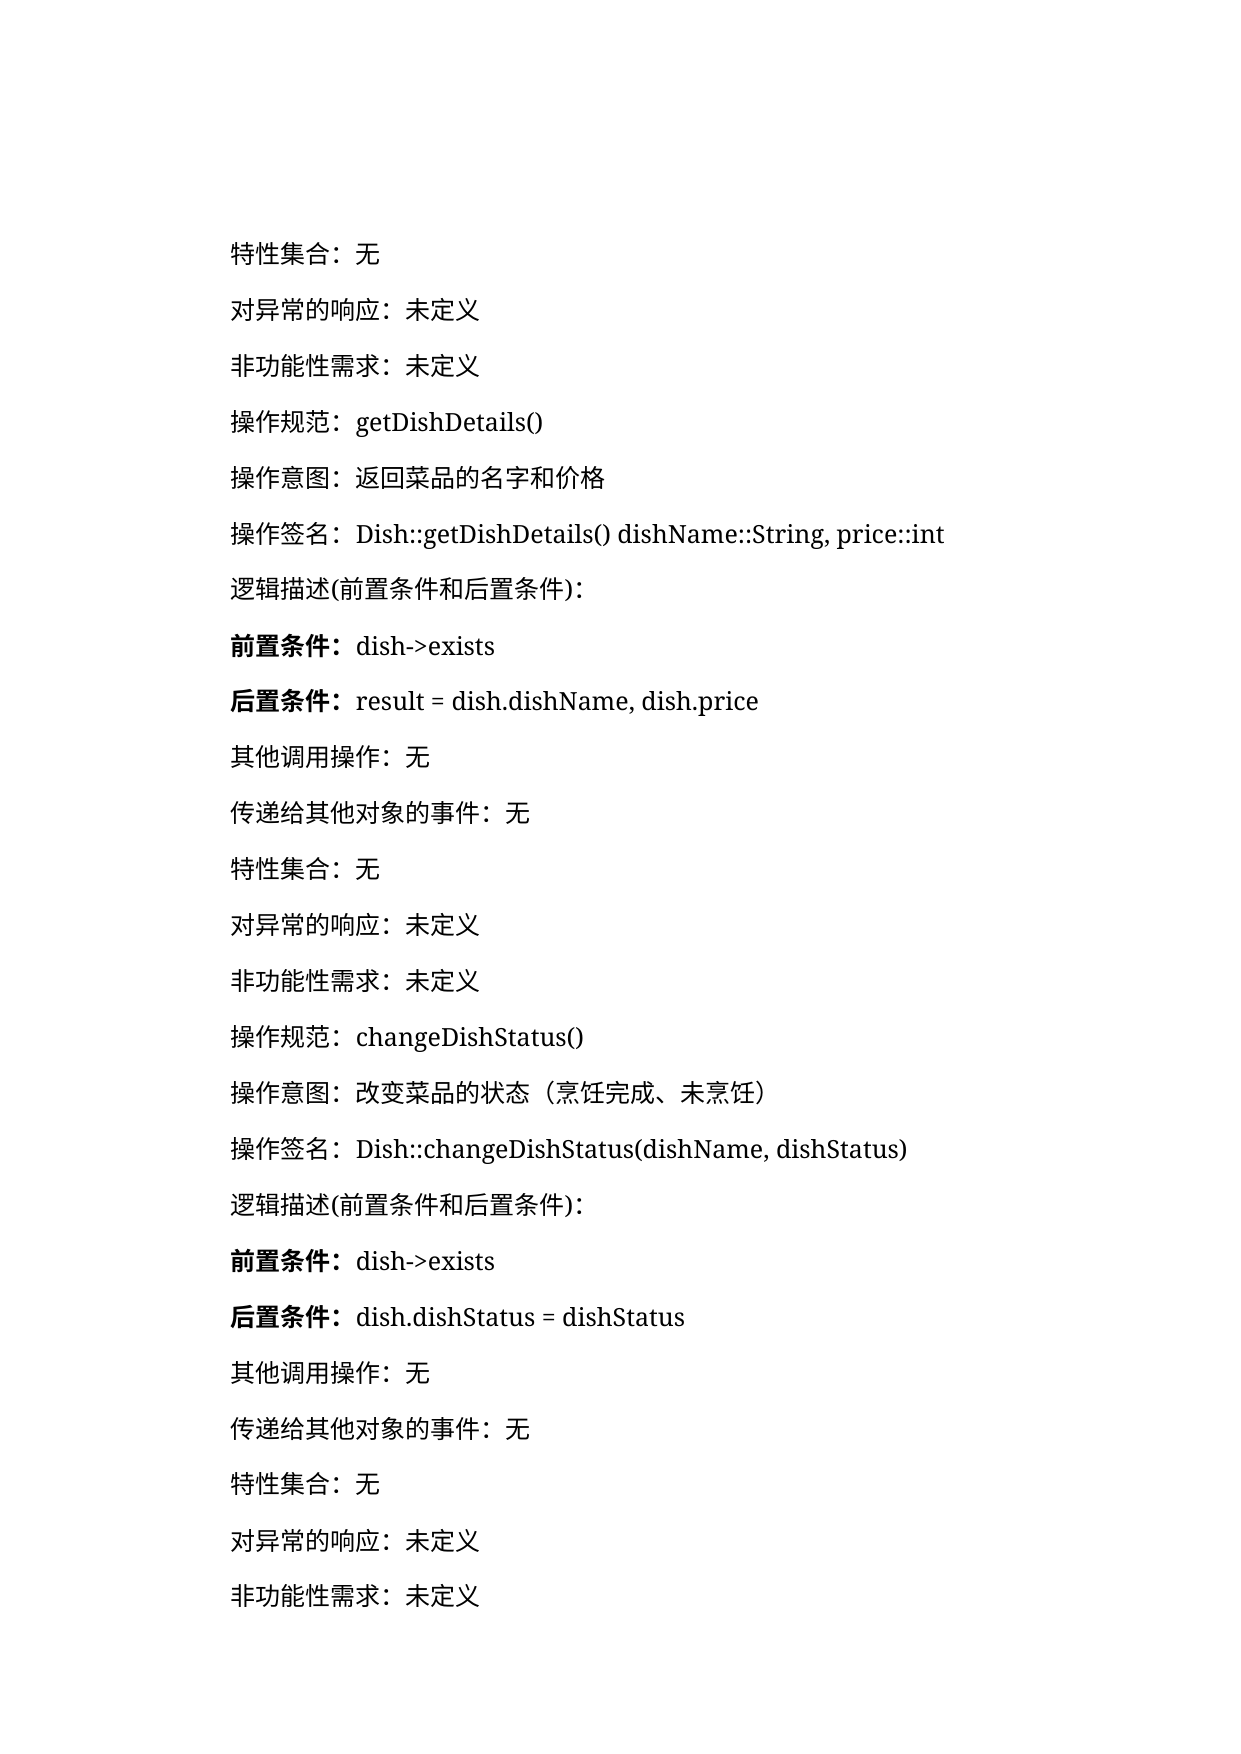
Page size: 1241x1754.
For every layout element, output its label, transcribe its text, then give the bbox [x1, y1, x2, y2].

text 操作规范：getDishDetails() [231, 402, 1122, 438]
text 操作签名：Dish::changeDishStatus(dishName, dishStatus) [231, 1129, 1122, 1166]
text 逻辑描述(前置条件和后置条件)： [231, 1185, 1122, 1222]
text 操作意图：改变菜品的状态（烹饪完成、未烹饪） [231, 1073, 1122, 1110]
text 特性集合：无 [231, 850, 1122, 886]
text 特性集合：无 [231, 1465, 1122, 1501]
text 前置条件：dish->exists [231, 626, 1122, 662]
text 操作意图：返回菜品的名字和价格 [231, 458, 1122, 494]
text 非功能性需求：未定义 [231, 962, 1122, 998]
text 非功能性需求：未定义 [231, 346, 1122, 382]
text 传递给其他对象的事件：无 [231, 794, 1122, 830]
text 操作规范：changeDishStatus() [231, 1017, 1122, 1054]
text 操作签名：Dish::getDishDetails() dishName::String, price::int [231, 514, 1122, 550]
text 对异常的响应：未定义 [231, 1521, 1122, 1557]
text 传递给其他对象的事件：无 [231, 1409, 1122, 1445]
text 后置条件：dish.dishStatus = dishStatus [231, 1297, 1122, 1333]
text 前置条件：dish->exists [231, 1241, 1122, 1277]
text 其他调用操作：无 [231, 738, 1122, 774]
text 逻辑描述(前置条件和后置条件)： [231, 570, 1122, 606]
text 后置条件：result = dish.dishName, dish.price [231, 682, 1122, 718]
text 对异常的响应：未定义 [231, 906, 1122, 942]
text 非功能性需求：未定义 [231, 1577, 1122, 1613]
text 对异常的响应：未定义 [231, 290, 1122, 327]
text 特性集合：无 [231, 234, 1122, 271]
text 其他调用操作：无 [231, 1353, 1122, 1389]
